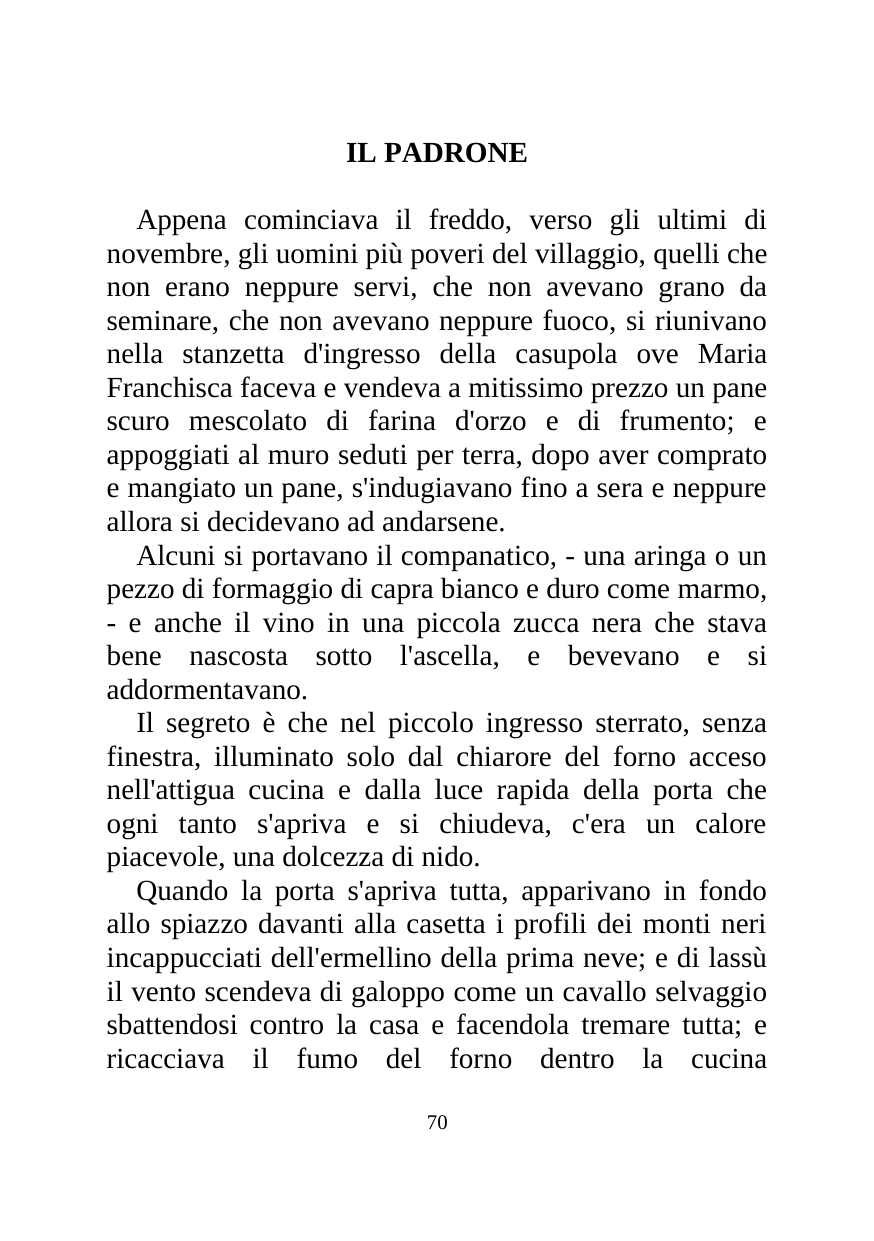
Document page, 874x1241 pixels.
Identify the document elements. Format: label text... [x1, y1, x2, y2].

text Appena cominciava il freddo, verso gli ultimi di novembre, gli uomini più poveri del villaggio, quelli che non erano neppure servi, che non avevano grano da seminare, che non avevano neppure fuoco, si riunivano nella stanzetta d'ingresso della casupola ove Maria Franchisca faceva e vendeva a mitissimo prezzo un pane scuro mescolato di farina d'orzo e di frumento; e appoggiati al muro seduti per terra, dopo aver comprato e mangiato un pane, s'indugiavano fino a sera e neppure allora si decidevano ad andarsene. [106, 202, 768, 538]
text Quando la porta s'apriva tutta, apparivano in fondo allo spiazzo davanti alla casetta i profili dei monti neri incappucciati dell'ermellino della prima neve; e di lassù il vento scendeva di galoppo come un cavallo selvaggio sbattendosi contro la casa e facendola tremare tutta; e ricacciava il fumo del forno dentro la cucina [106, 873, 768, 1074]
text Alcuni si portavano il companatico, - una aringa o un pezzo di formaggio di capra bianco e duro come marmo, - e anche il vino in una piccola zucca nera che stava bene nascosta sotto l'ascella, e bevevano e si addormentavano. [106, 538, 768, 705]
text IL PADRONE [106, 135, 768, 169]
text Il segreto è che nel piccolo ingresso sterrato, senza finestra, illuminato solo dal chiarore del forno acceso nell'attigua cucina e dalla luce rapida della porta che ogni tanto s'apriva e si chiudeva, c'era un calore piacevole, una dolcezza di nido. [106, 705, 768, 873]
